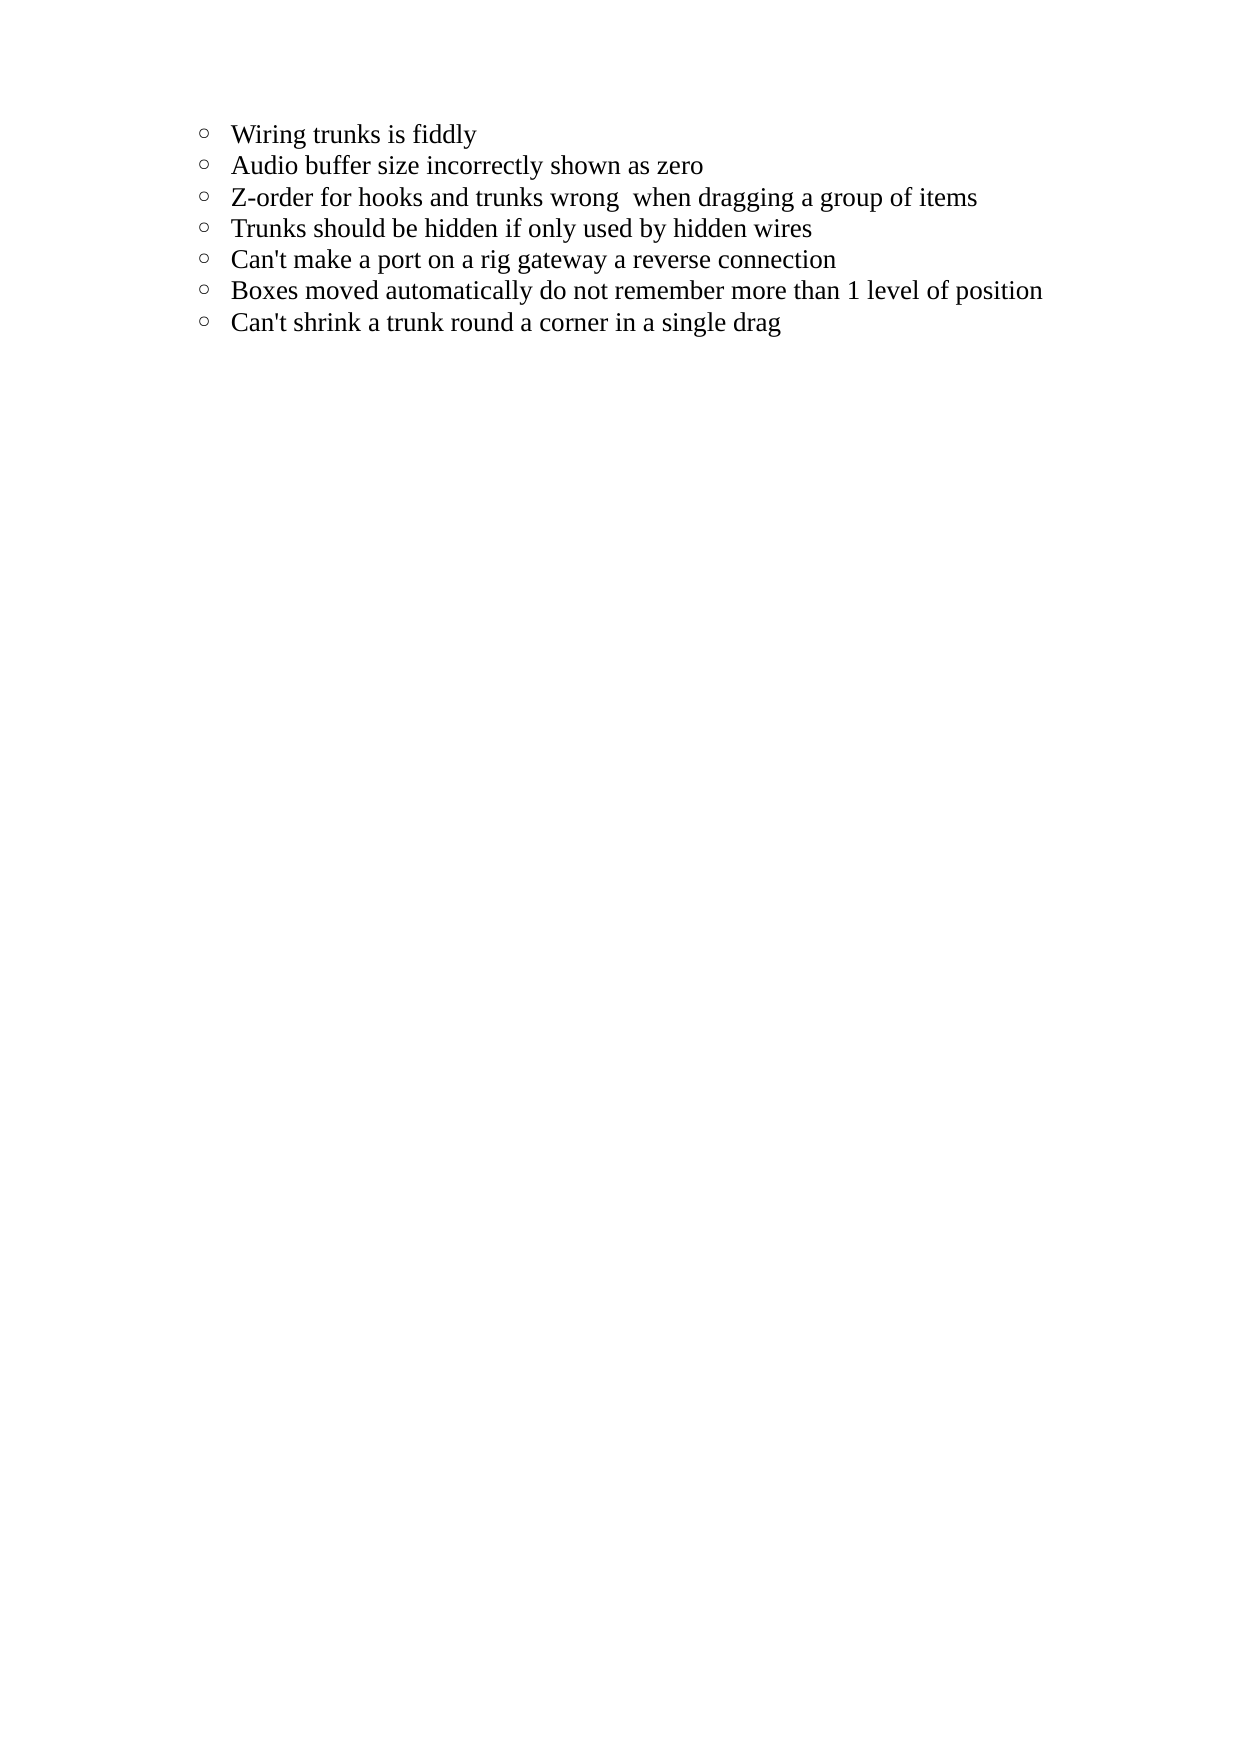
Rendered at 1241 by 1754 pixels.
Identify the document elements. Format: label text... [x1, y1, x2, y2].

list Wiring trunks is fiddly [193, 118, 1122, 149]
list Audio buffer size incorrectly shown as zero [193, 149, 1122, 181]
list Can't shrink a trunk round a corner in a single drag [193, 306, 1122, 337]
list Boxes moved automatically do not remember more than 1 level of position [193, 274, 1122, 306]
list Trunks should be hidden if only used by hidden wires [193, 212, 1122, 243]
list Z-order for hooks and trunks wrong when dragging a group of items [193, 181, 1122, 212]
list Can't make a port on a rig gateway a reverse connection [193, 243, 1122, 274]
